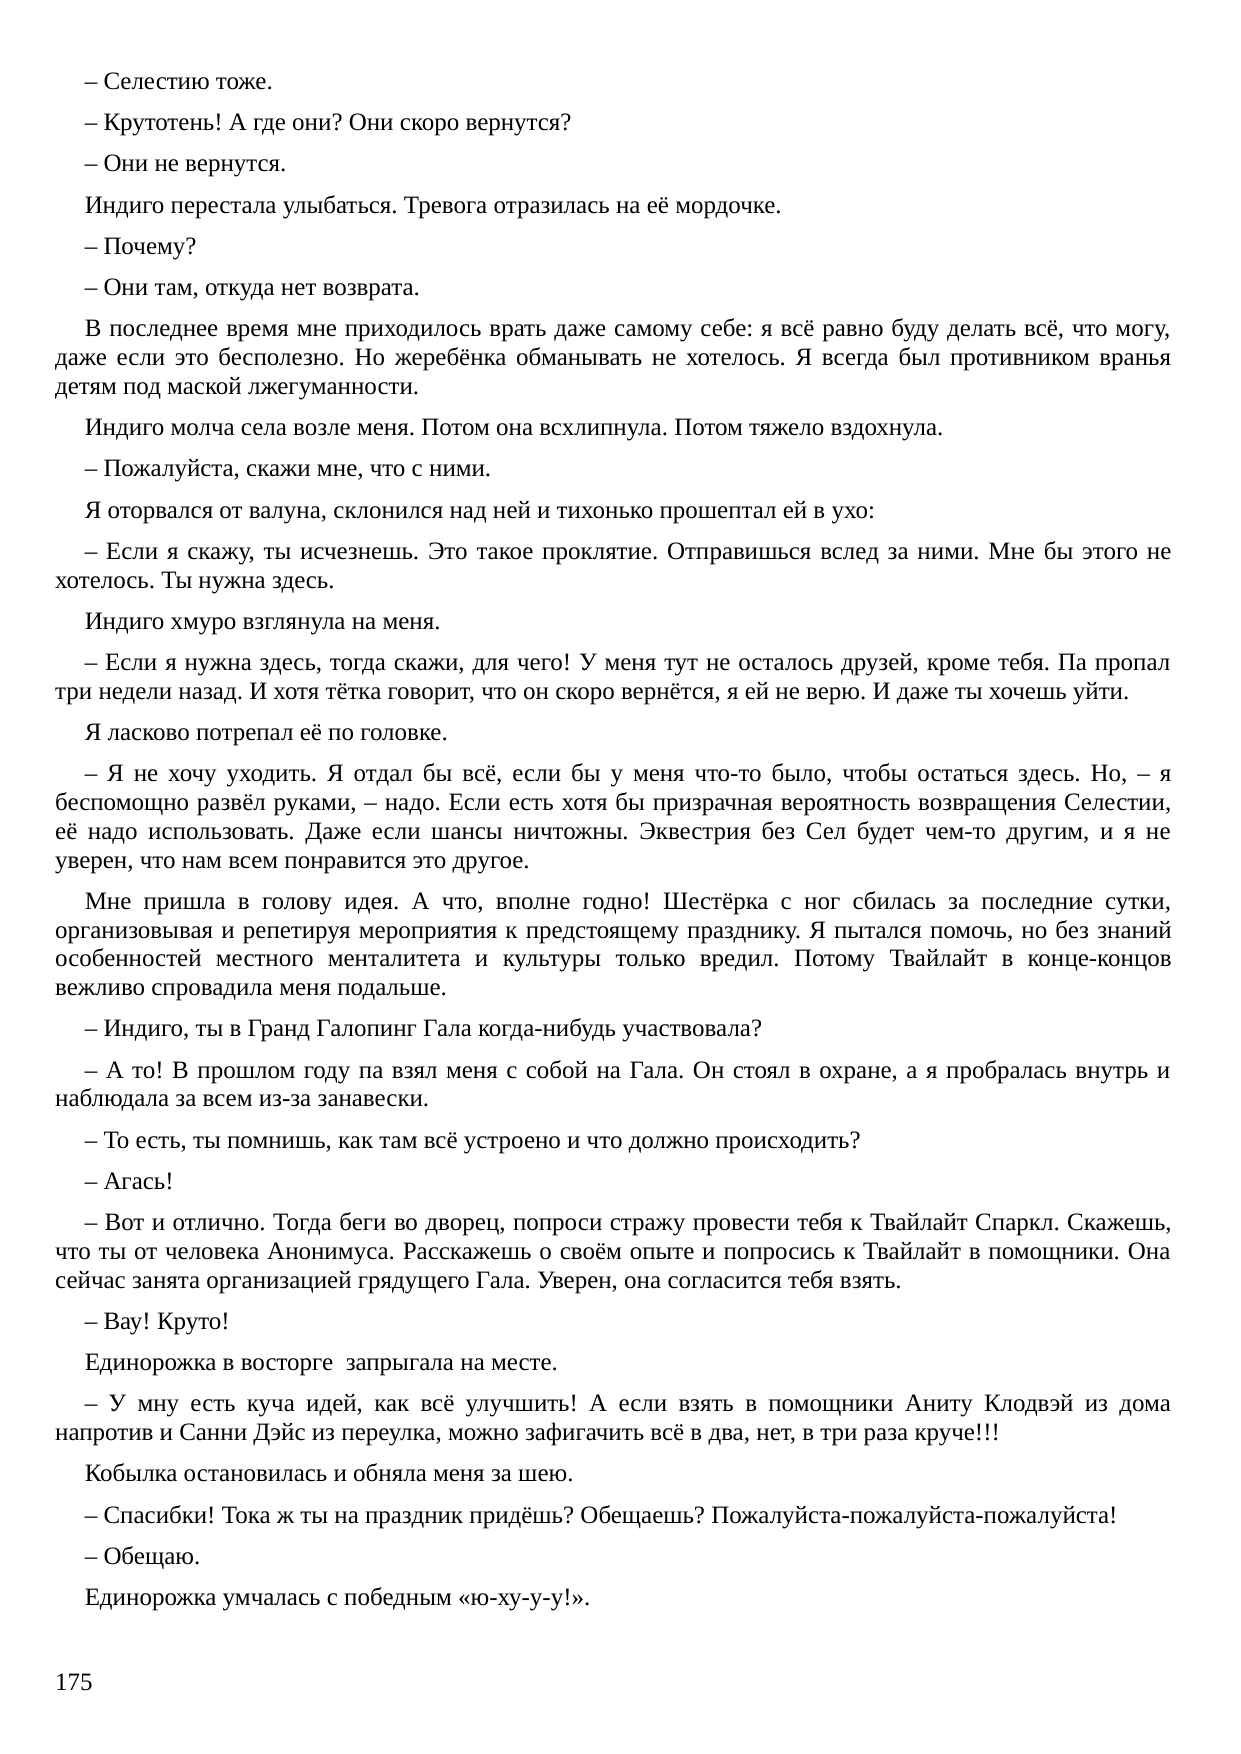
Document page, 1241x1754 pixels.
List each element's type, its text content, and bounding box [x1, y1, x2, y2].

text – Пожалуйста, скажи мне, что с ними. [55, 453, 1173, 482]
text – То есть, ты помнишь, как там всё устроено и что должно происходить? [55, 1125, 1173, 1153]
text Индиго молча села возле меня. Потом она всхлипнула. Потом тяжело вздохнула. [55, 412, 1173, 441]
text – Агась! [55, 1166, 1173, 1195]
text Мне пришла в голову идея. А что, вполне годно! Шестёрка с ног сбилась за последние сутки, организовывая и репетируя мероприятия к предстоящему празднику. Я пытался помочь, но без знаний особенностей местного менталитета и культуры только вредил. Потому Твайлайт в конце-концов вежливо спровадила меня подальше. [55, 886, 1173, 1001]
text – Вот и отлично. Тогда беги во дворец, попроси стражу провести тебя к Твайлайт Спаркл. Скажешь, что ты от человека Анонимуса. Расскажешь о своём опыте и попросись к Твайлайт в помощники. Она сейчас занята организацией грядущего Гала. Уверен, она согласится тебя взять. [55, 1207, 1173, 1293]
text Я оторвался от валуна, склонился над ней и тихонько прошептал ей в ухо: [55, 495, 1173, 523]
text – Если я нужна здесь, тогда скажи, для чего! У меня тут не осталось друзей, кроме тебя. Па пропал три недели назад. И хотя тётка говорит, что он скоро вернётся, я ей не верю. И даже ты хочешь уйти. [55, 647, 1173, 705]
text В последнее время мне приходилось врать даже самому себе: я всё равно буду делать всё, что могу, даже если это бесполезно. Но жеребёнка обманывать не хотелось. Я всегда был противником вранья детям под маской лжегуманности. [55, 313, 1173, 400]
text Индиго перестала улыбаться. Тревога отразилась на её мордочке. [55, 190, 1173, 218]
text – Индиго, ты в Гранд Галопинг Гала когда-нибудь участвовала? [55, 1013, 1173, 1042]
text – Крутотень! А где они? Они скоро вернутся? [55, 107, 1173, 136]
text – Они там, откуда нет возврата. [55, 272, 1173, 301]
text – Если я скажу, ты исчезнешь. Это такое проклятие. Отправишься вслед за ними. Мне бы этого не хотелось. Ты нужна здесь. [55, 536, 1173, 593]
text Кобылка остановилась и обняла меня за шею. [55, 1458, 1173, 1487]
text – Вау! Круто! [55, 1306, 1173, 1335]
text – Почему? [55, 231, 1173, 260]
text – Спасибки! Тока ж ты на праздник придёшь? Обещаешь? Пожалуйста-пожалуйста-пожалуйста! [55, 1500, 1173, 1528]
text – У мну есть куча идей, как всё улучшить! А если взять в помощники Аниту Клодвэй из дома напротив и Санни Дэйс из переулка, можно зафигачить всё в два, нет, в три раза круче!!! [55, 1388, 1173, 1446]
text – Селестию тоже. [55, 66, 1173, 95]
text Я ласково потрепал её по головке. [55, 717, 1173, 746]
text Индиго хмуро взглянула на меня. [55, 606, 1173, 635]
text – Я не хочу уходить. Я отдал бы всё, если бы у меня что-то было, чтобы остаться здесь. Но, – я беспомощно развёл руками, – надо. Если есть хотя бы призрачная вероятность возвращения Селестии, её надо использовать. Даже если шансы ничтожны. Эквестрия без Сел будет чем-то другим, и я не уверен, что нам всем понравится это другое. [55, 758, 1173, 873]
text – А то! В прошлом году па взял меня с собой на Гала. Он стоял в охране, а я пробралась внутрь и наблюдала за всем из-за занавески. [55, 1055, 1173, 1112]
text – Они не вернутся. [55, 148, 1173, 177]
text Единорожка в восторге запрыгала на месте. [55, 1347, 1173, 1376]
text Единорожка умчалась с победным «ю-ху-у-у!». [55, 1582, 1173, 1611]
text – Обещаю. [55, 1541, 1173, 1570]
